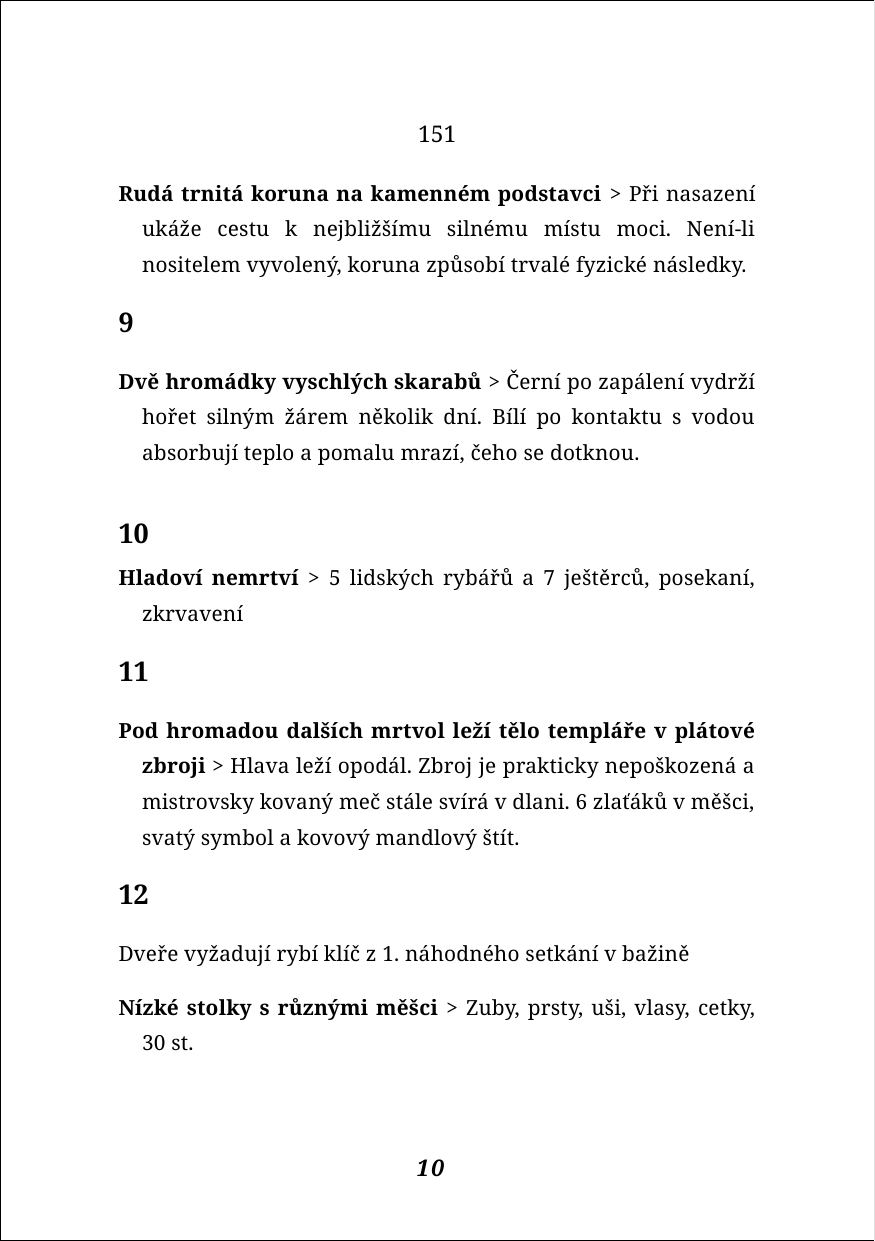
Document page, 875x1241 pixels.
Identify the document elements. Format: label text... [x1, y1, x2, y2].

text Rudá trnitá koruna na kamenném podstavci > Při nasazení ukáže cestu k nejbližšímu silnému místu moci. Není-li nositelem vyvolený, koruna způsobí trvalé fyzické následky. [118, 179, 756, 278]
text 11 [118, 652, 756, 689]
text Dvě hromádky vyschlých skarabů > Černí po zapálení vydrží hořet silným žárem několik dní. Bílí po kontaktu s vodou absorbují teplo a pomalu mrazí, čeho se dotknou. [118, 367, 756, 466]
text Nízké stolky s různými měšci > Zuby, prsty, uši, vlasy, cetky, 30 st. [118, 993, 756, 1057]
text Hladoví nemrtví > 5 lidských rybářů a 7 ještěrců, posekaní, zkrvavení [118, 563, 756, 627]
text Dveře vyžadují rybí klíč z 1. náhodného setkání v bažině [118, 939, 756, 968]
subtitle 10 [118, 515, 756, 552]
text Pod hromadou dalších mrtvol leží tělo templáře v plátové zbroji > Hlava leží opodál. Zbroj je prakticky nepoškozená a mistrovsky kovaný meč stále svírá v dlani. 6 zlaťáků v měšci, svatý symbol a kovový mandlový štít. [118, 716, 756, 851]
text 9 [118, 303, 756, 340]
text 12 [118, 876, 756, 913]
